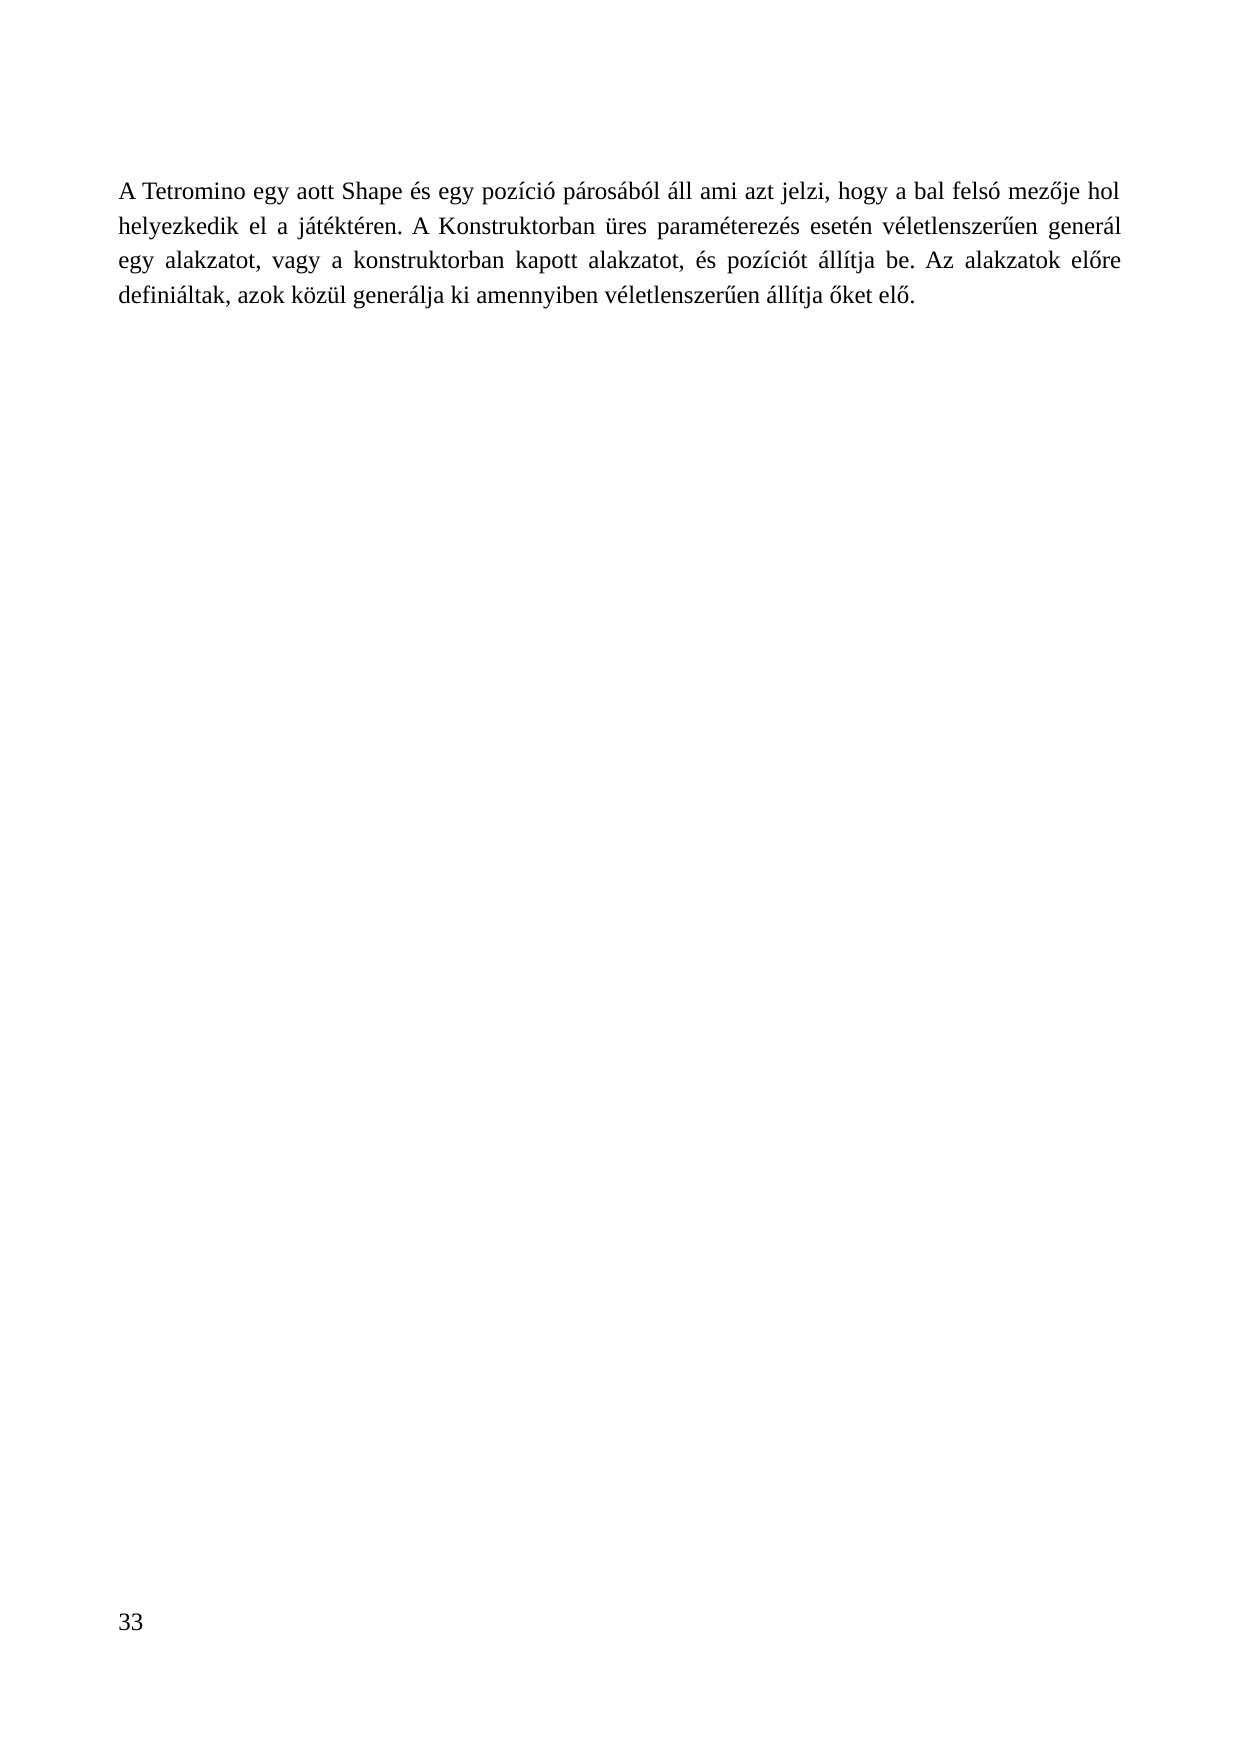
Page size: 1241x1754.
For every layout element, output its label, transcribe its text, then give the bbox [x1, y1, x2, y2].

text A Tetromino egy aott Shape és egy pozíció párosából áll ami azt jelzi, hogy a bal felsó mezője hol helyezkedik el a játéktéren. A Konstruktorban üres paraméterezés esetén véletlenszerűen generál egy alakzatot, vagy a konstruktorban kapott alakzatot, és pozíciót állítja be. Az alakzatok előre definiáltak, azok közül generálja ki amennyiben véletlenszerűen állítja őket elő. [118, 176, 1122, 308]
